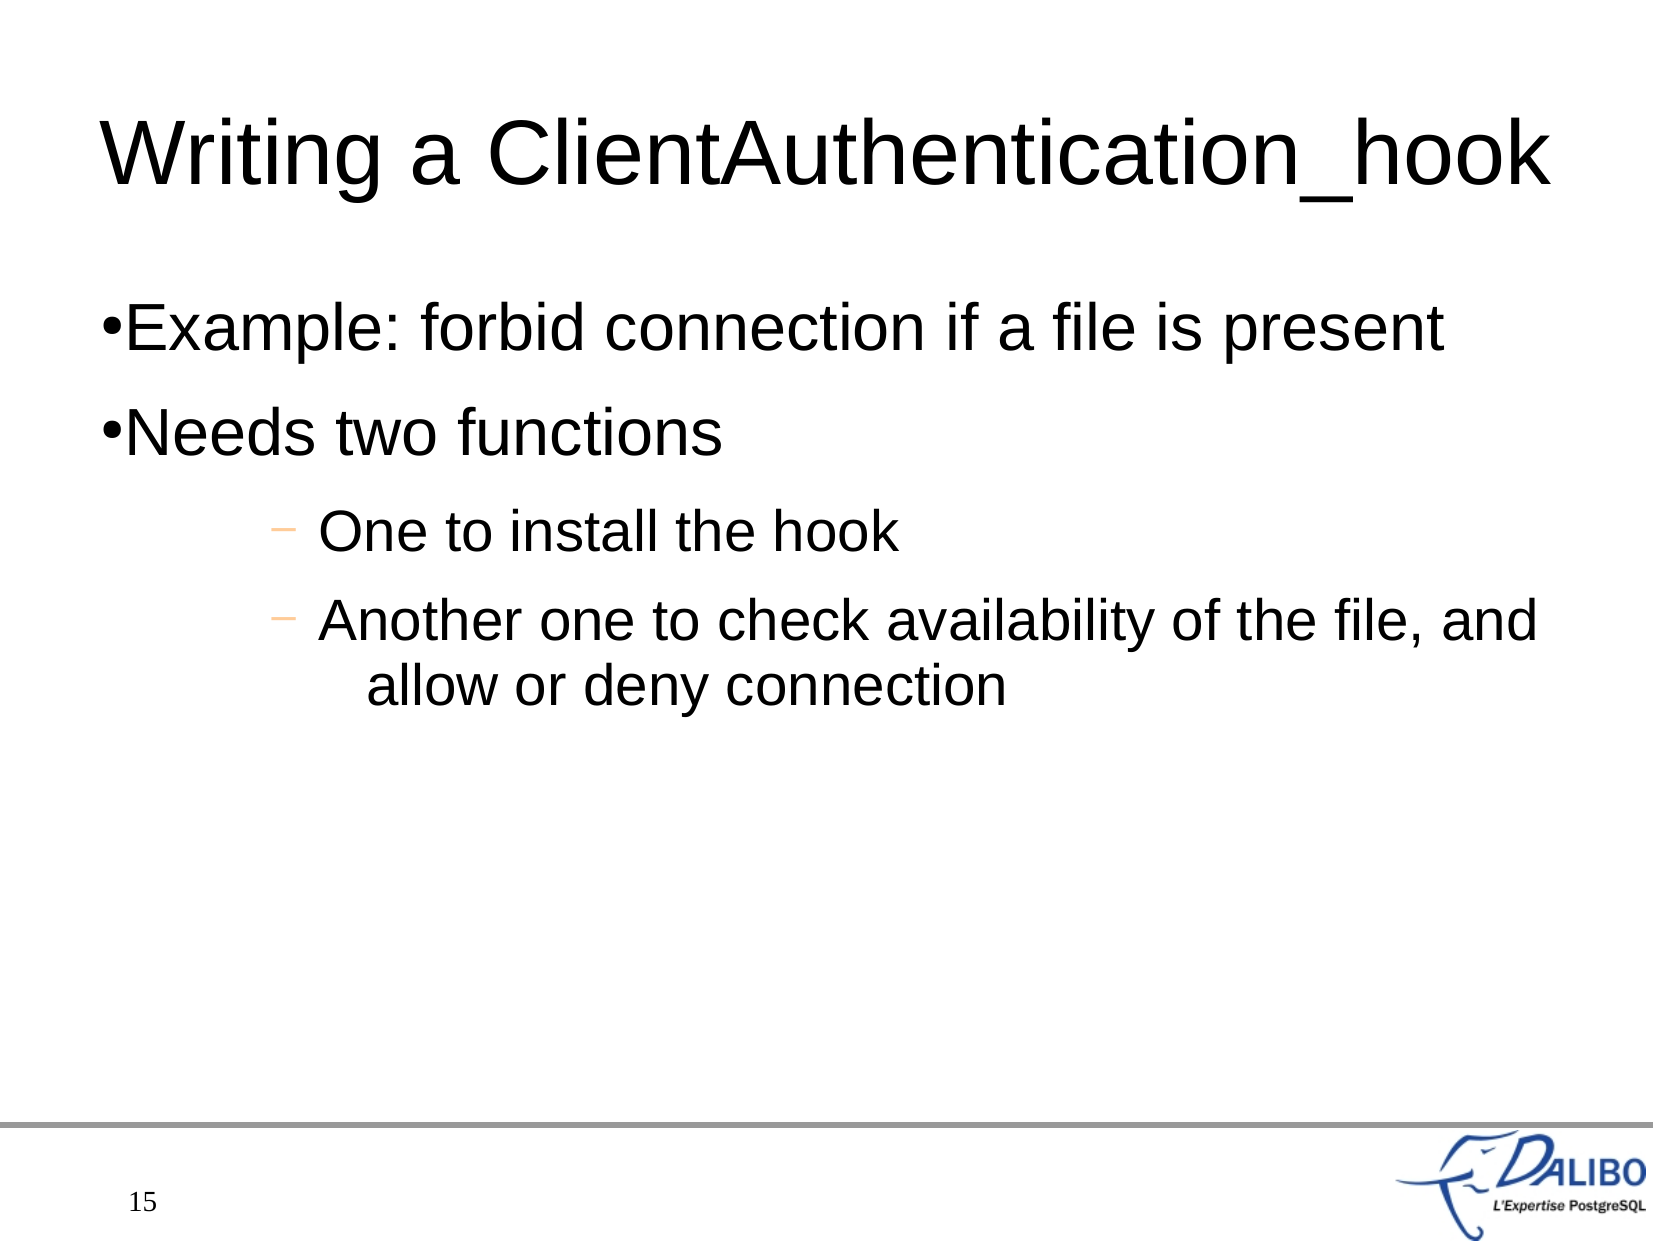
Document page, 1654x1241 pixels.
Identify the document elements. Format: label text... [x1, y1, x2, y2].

picture [1395, 1130, 1646, 1241]
list Example: forbid connection if a file is present Needs two functions One to install the hook Another one to check availability of the file, and allow or deny connection [82, 290, 1571, 1109]
title Writing a ClientAuthentication_hook [82, 49, 1571, 257]
